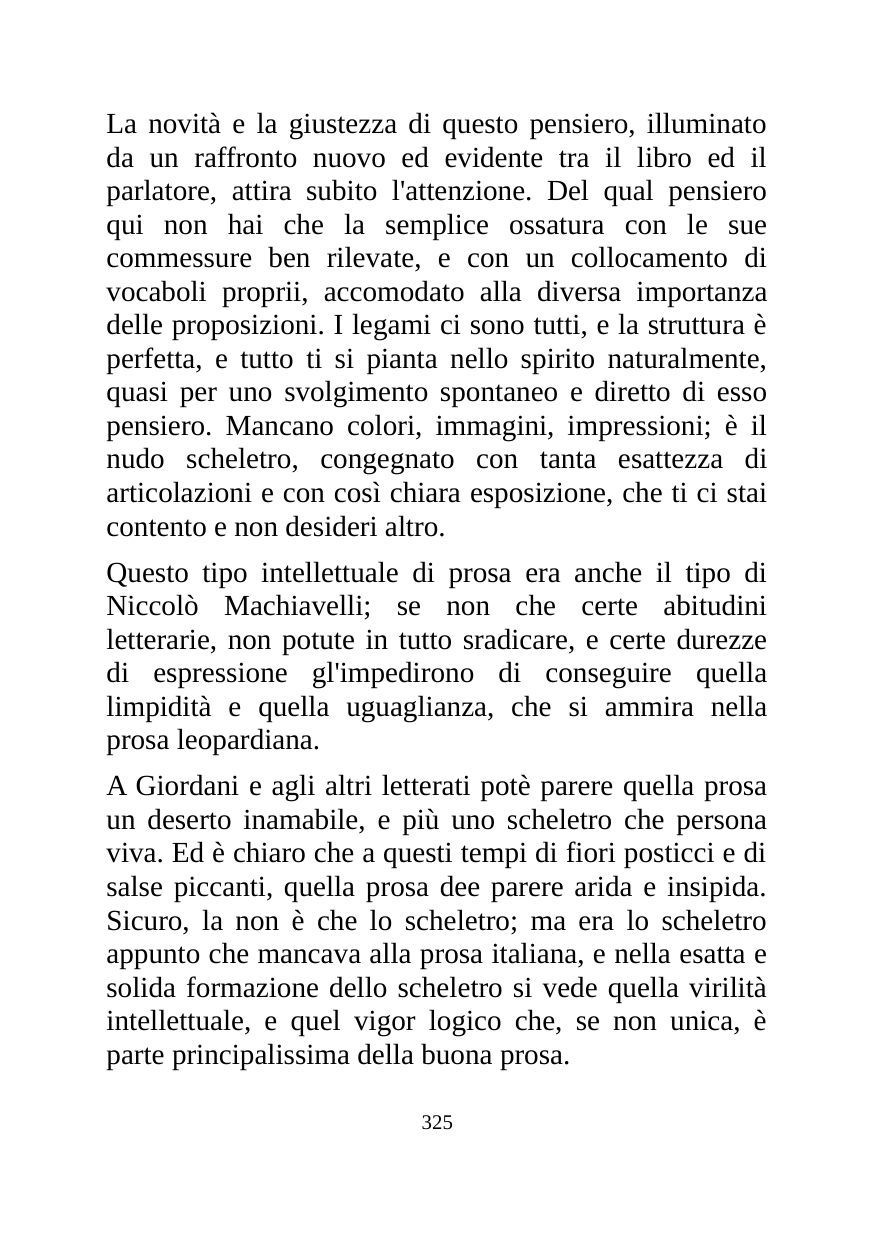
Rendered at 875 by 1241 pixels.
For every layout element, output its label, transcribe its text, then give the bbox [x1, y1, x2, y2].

text La novità e la giustezza di questo pensiero, illuminato da un raffronto nuovo ed evidente tra il libro ed il parlatore, attira subito l'attenzione. Del qual pensiero qui non hai che la semplice ossatura con le sue commessure ben rilevate, e con un collocamento di vocaboli proprii, accomodato alla diversa importanza delle proposizioni. I legami ci sono tutti, e la struttura è perfetta, e tutto ti si pianta nello spirito naturalmente, quasi per uno svolgimento spontaneo e diretto di esso pensiero. Mancano colori, immagini, impressioni; è il nudo scheletro, congegnato con tanta esattezza di articolazioni e con così chiara esposizione, che ti ci stai contento e non desideri altro. [106, 106, 768, 542]
text Questo tipo intellettuale di prosa era anche il tipo di Niccolò Machiavelli; se non che certe abitudini letterarie, non potute in tutto sradicare, e certe durezze di espressione gl'impedirono di conseguire quella limpidità e quella uguaglianza, che si ammira nella prosa leopardiana. [106, 555, 768, 756]
text A Giordani e agli altri letterati potè parere quella prosa un deserto inamabile, e più uno scheletro che persona viva. Ed è chiaro che a questi tempi di fiori posticci e di salse piccanti, quella prosa dee parere arida e insipida. Sicuro, la non è che lo scheletro; ma era lo scheletro appunto che mancava alla prosa italiana, e nella esatta e solida formazione dello scheletro si vede quella virilità intellettuale, e quel vigor logico che, se non unica, è parte principalissima della buona prosa. [106, 768, 768, 1070]
